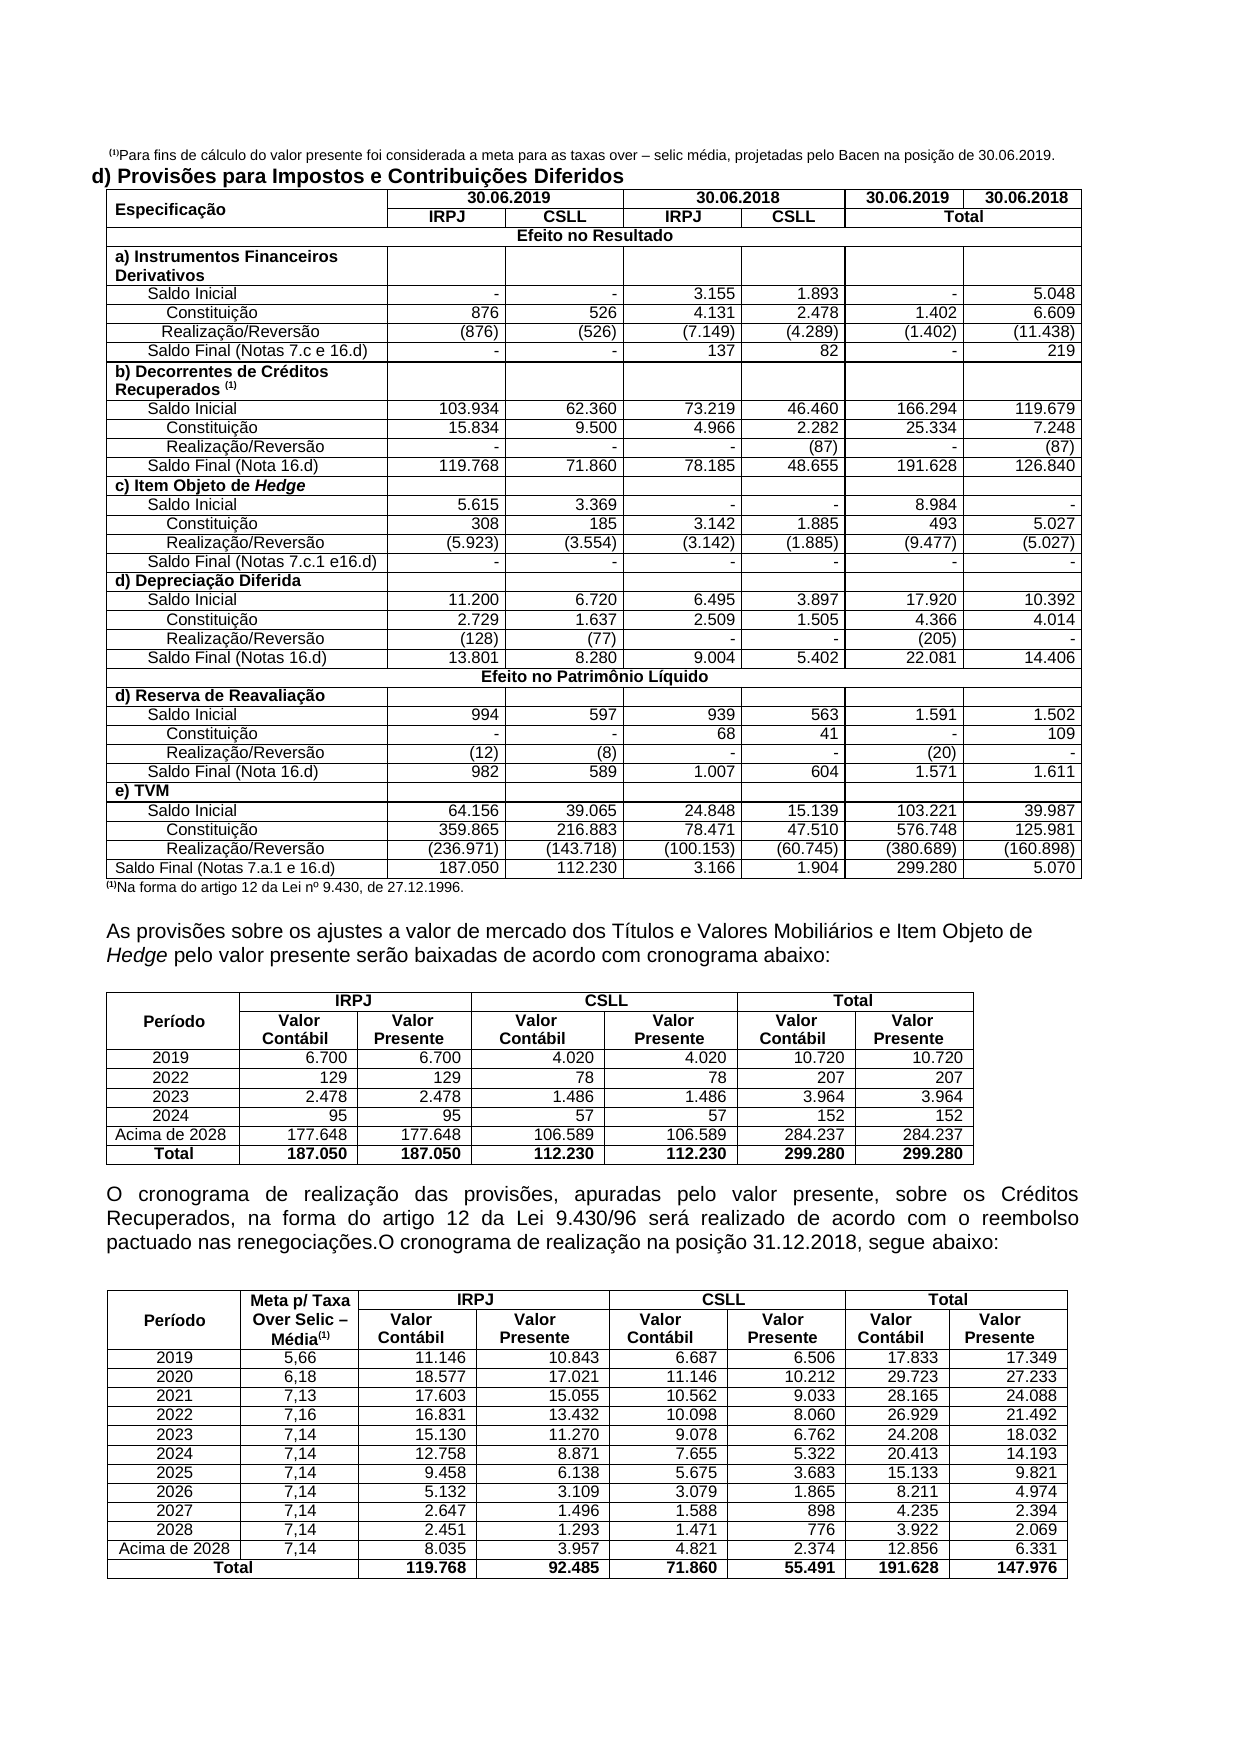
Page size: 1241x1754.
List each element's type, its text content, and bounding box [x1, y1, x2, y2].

table_cell Realização/Reversão [107, 324, 387, 342]
table_cell - [506, 343, 623, 361]
table_cell 15.139 [742, 803, 844, 821]
table_cell 3.079 [610, 1484, 727, 1502]
table_cell (5.027) [964, 535, 1081, 553]
table_header 30.06.2019 [846, 190, 963, 208]
table_cell (77) [506, 630, 623, 648]
table_cell 776 [728, 1522, 845, 1540]
table_cell 27.233 [950, 1369, 1067, 1387]
table_cell [624, 688, 741, 706]
table_cell CSLL [506, 209, 623, 227]
table_cell 284.237 [738, 1127, 855, 1145]
table_cell 7.248 [964, 420, 1081, 438]
table_cell 14.193 [950, 1446, 1067, 1464]
table_cell Constituição [107, 611, 387, 629]
table_cell 982 [388, 764, 505, 782]
table_cell (380.689) [846, 841, 963, 859]
table_cell 3.964 [738, 1089, 855, 1107]
table_cell 14.406 [964, 650, 1081, 667]
table_cell 5,66 [241, 1350, 358, 1368]
table_cell 7,14 [241, 1522, 358, 1540]
table_cell 1.893 [742, 286, 844, 304]
table_cell IRPJ [624, 209, 741, 227]
table_cell - [624, 745, 741, 763]
table_cell 8.035 [359, 1541, 476, 1559]
table_cell Valor Presente [358, 1012, 471, 1049]
table_cell 4.014 [964, 611, 1081, 629]
table_cell [964, 783, 1081, 801]
table_cell [846, 688, 963, 706]
table_header IRPJ [240, 993, 471, 1011]
table_cell 1.502 [964, 707, 1081, 725]
table_cell (12) [388, 745, 505, 763]
table_cell [624, 783, 741, 801]
table_cell 207 [856, 1069, 973, 1087]
table_cell 1.885 [742, 516, 844, 534]
table_cell 10.098 [610, 1407, 727, 1425]
table_cell 28.165 [846, 1388, 949, 1406]
table_cell [964, 247, 1081, 285]
table_cell [506, 247, 623, 285]
table_cell [742, 247, 844, 285]
table_cell 92.485 [477, 1560, 609, 1578]
table_cell 8.060 [728, 1407, 845, 1425]
table_cell Constituição [107, 726, 387, 744]
table_cell 119.768 [359, 1560, 476, 1578]
table_header CSLL [472, 993, 737, 1011]
table_cell 187.050 [240, 1146, 357, 1164]
table_cell 2.647 [359, 1503, 476, 1521]
table_cell 2.509 [624, 611, 741, 629]
table_cell 8.984 [846, 496, 963, 514]
table_cell (8) [506, 745, 623, 763]
table_cell Saldo Inicial [107, 401, 387, 419]
table_cell 119.768 [388, 458, 505, 476]
table_cell 18.577 [359, 1369, 476, 1387]
table_cell 3.683 [728, 1465, 845, 1482]
table_cell 2025 [108, 1465, 240, 1482]
table_cell (20) [846, 745, 963, 763]
table_cell 129 [240, 1069, 357, 1087]
table_cell 57 [605, 1108, 737, 1126]
table_cell 6.506 [728, 1350, 845, 1368]
table_cell - [624, 554, 741, 572]
table_cell - [964, 630, 1081, 648]
table_cell 152 [738, 1108, 855, 1126]
table_cell Efeito no Resultado [107, 228, 1081, 246]
table_cell 898 [728, 1503, 845, 1521]
table_cell 119.679 [964, 401, 1081, 419]
table_cell 41 [742, 726, 844, 744]
table_cell 1.637 [506, 611, 623, 629]
table_cell (143.718) [506, 841, 623, 859]
table_cell 82 [742, 343, 844, 361]
table_cell [964, 477, 1081, 495]
table_cell 604 [742, 764, 844, 782]
table_cell 299.280 [846, 860, 963, 878]
table_cell 11.146 [359, 1350, 476, 1368]
table_cell 2.069 [950, 1522, 1067, 1540]
table_cell 2021 [108, 1388, 240, 1406]
table_cell 9.004 [624, 650, 741, 667]
table_cell 6.700 [358, 1050, 471, 1068]
table_cell 1.591 [846, 707, 963, 725]
table_cell Total [107, 1146, 239, 1164]
table_cell Efeito no Patrimônio Líquido [107, 669, 1081, 687]
table_cell [846, 573, 963, 591]
table_cell 18.032 [950, 1426, 1067, 1444]
table_cell 78.185 [624, 458, 741, 476]
table_cell Constituição [107, 516, 387, 534]
table_cell (526) [506, 324, 623, 342]
table_cell 177.648 [358, 1127, 471, 1145]
table_cell (3.554) [506, 535, 623, 553]
table_cell 112.230 [605, 1146, 737, 1164]
table_cell 177.648 [240, 1127, 357, 1145]
table_cell 147.976 [950, 1560, 1067, 1578]
table_header Total [846, 1291, 1067, 1309]
table_cell 10.843 [477, 1350, 609, 1368]
table_cell (876) [388, 324, 505, 342]
table_cell Saldo Inicial [107, 592, 387, 610]
table_cell 15.055 [477, 1388, 609, 1406]
table_cell Realização/Reversão [107, 535, 387, 553]
table_cell 68 [624, 726, 741, 744]
table_cell 17.349 [950, 1350, 1067, 1368]
table_cell 9.821 [950, 1465, 1067, 1482]
table_cell 994 [388, 707, 505, 725]
table_header Período [108, 1291, 240, 1349]
table_cell Saldo Final (Notas 7.c e 16.d) [107, 343, 387, 361]
table_cell - [742, 496, 844, 514]
table_cell 57 [472, 1108, 604, 1126]
table_cell (3.142) [624, 535, 741, 553]
table_cell Valor Presente [950, 1310, 1067, 1349]
table_cell - [388, 726, 505, 744]
table_cell Realização/Reversão [107, 745, 387, 763]
table_cell Saldo Final (Notas 7.a.1 e 16.d) [107, 860, 387, 878]
table_cell 1.865 [728, 1484, 845, 1502]
table_cell 3.897 [742, 592, 844, 610]
table_cell 16.831 [359, 1407, 476, 1425]
table_cell (9.477) [846, 535, 963, 553]
table_cell 5.675 [610, 1465, 727, 1482]
table_cell Valor Contábil [359, 1310, 476, 1349]
table_cell 3.155 [624, 286, 741, 304]
table_cell 2.394 [950, 1503, 1067, 1521]
table_cell 2027 [108, 1503, 240, 1521]
table_cell (1.402) [846, 324, 963, 342]
table_header IRPJ [359, 1291, 609, 1309]
table_cell 1.471 [610, 1522, 727, 1540]
table_cell 2.478 [358, 1089, 471, 1107]
table_cell [964, 573, 1081, 591]
table_header Total [738, 993, 973, 1011]
table_cell [506, 477, 623, 495]
table_cell 7,14 [241, 1446, 358, 1464]
table_cell - [964, 554, 1081, 572]
table_cell 308 [388, 516, 505, 534]
table_cell 2024 [107, 1108, 239, 1126]
table_cell 3.166 [624, 860, 741, 878]
table_cell 64.156 [388, 803, 505, 821]
table_cell 78 [605, 1069, 737, 1087]
table_cell 25.334 [846, 420, 963, 438]
table_cell 9.500 [506, 420, 623, 438]
table_cell 187.050 [358, 1146, 471, 1164]
table_cell 15.834 [388, 420, 505, 438]
table_cell [846, 477, 963, 495]
table_cell Saldo Final (Nota 16.d) [107, 764, 387, 782]
table_cell [742, 573, 844, 591]
table_cell Valor Presente [728, 1310, 845, 1349]
table_cell 299.280 [856, 1146, 973, 1164]
table_cell - [506, 286, 623, 304]
table_cell 216.883 [506, 822, 623, 840]
table_cell - [624, 439, 741, 457]
table_cell 4.966 [624, 420, 741, 438]
table_cell 3.369 [506, 496, 623, 514]
table_cell 73.219 [624, 401, 741, 419]
table_cell 10.392 [964, 592, 1081, 610]
table_cell b) Decorrentes de Créditos Recuperados (1) [107, 363, 387, 400]
table_cell 21.492 [950, 1407, 1067, 1425]
table_cell (205) [846, 630, 963, 648]
table_cell (100.153) [624, 841, 741, 859]
table_cell 22.081 [846, 650, 963, 667]
table_cell 7,13 [241, 1388, 358, 1406]
table_cell 299.280 [738, 1146, 855, 1164]
table_cell 6,18 [241, 1369, 358, 1387]
table_cell - [742, 630, 844, 648]
table_cell 11.270 [477, 1426, 609, 1444]
table_cell 106.589 [472, 1127, 604, 1145]
table_cell (7.149) [624, 324, 741, 342]
table_cell Acima de 2028 [108, 1541, 240, 1559]
table_cell 3.922 [846, 1522, 949, 1540]
table_cell 10.720 [856, 1050, 973, 1068]
table_cell 126.840 [964, 458, 1081, 476]
table_cell 6.138 [477, 1465, 609, 1482]
text Hedge pelo valor presente serão baixadas de acordo com cronograma abaixo: [106, 943, 1226, 967]
table_cell Valor Presente [477, 1310, 609, 1349]
table_cell 2019 [108, 1350, 240, 1368]
table_cell 359.865 [388, 822, 505, 840]
table_cell 62.360 [506, 401, 623, 419]
table_cell - [506, 554, 623, 572]
table_cell e) TVM [107, 783, 387, 801]
table_cell 3.109 [477, 1484, 609, 1502]
table_cell [388, 688, 505, 706]
table_cell 78 [472, 1069, 604, 1087]
table_cell 3.142 [624, 516, 741, 534]
table_cell 15.133 [846, 1465, 949, 1482]
table_cell 8.211 [846, 1484, 949, 1502]
table_cell [846, 783, 963, 801]
table_cell [742, 688, 844, 706]
table_cell 5.615 [388, 496, 505, 514]
table_cell 3.964 [856, 1089, 973, 1107]
table_cell 526 [506, 305, 623, 323]
table_cell - [964, 745, 1081, 763]
table_cell 1.496 [477, 1503, 609, 1521]
table_cell 1.293 [477, 1522, 609, 1540]
table_cell - [846, 286, 963, 304]
table_cell [742, 363, 844, 400]
table_cell Realização/Reversão [107, 630, 387, 648]
table_cell (1.885) [742, 535, 844, 553]
table_cell 106.589 [605, 1127, 737, 1145]
table_cell 4.974 [950, 1484, 1067, 1502]
table_header CSLL [610, 1291, 845, 1309]
table_cell [388, 783, 505, 801]
table_cell (4.289) [742, 324, 844, 342]
table_cell Saldo Inicial [107, 707, 387, 725]
table_cell 15.130 [359, 1426, 476, 1444]
table_cell - [388, 439, 505, 457]
table_cell 2024 [108, 1446, 240, 1464]
table_cell 876 [388, 305, 505, 323]
table_cell - [388, 343, 505, 361]
table_cell 2.478 [240, 1089, 357, 1107]
table_cell 71.860 [506, 458, 623, 476]
table_cell 939 [624, 707, 741, 725]
table_cell Constituição [107, 420, 387, 438]
table_cell Constituição [107, 822, 387, 840]
table_cell Valor Presente [856, 1012, 973, 1049]
table_cell Total [846, 209, 1081, 227]
table_cell [624, 247, 741, 285]
table_cell 207 [738, 1069, 855, 1087]
table_cell Saldo Final (Nota 16.d) [107, 458, 387, 476]
table_cell 4.131 [624, 305, 741, 323]
table_header Meta p/ Taxa Over Selic – Média(1) [241, 1291, 358, 1349]
table_cell [964, 363, 1081, 400]
table_cell Total [108, 1560, 358, 1578]
table_cell 2026 [108, 1484, 240, 1502]
table_cell 112.230 [506, 860, 623, 878]
table_cell 11.146 [610, 1369, 727, 1387]
table_cell (60.745) [742, 841, 844, 859]
table_cell 78.471 [624, 822, 741, 840]
table_cell [964, 688, 1081, 706]
table_cell 7,14 [241, 1484, 358, 1502]
table_cell - [846, 439, 963, 457]
table_header Especificação [107, 190, 387, 227]
table_cell 1.486 [472, 1089, 604, 1107]
table_cell 12.758 [359, 1446, 476, 1464]
table_cell - [742, 745, 844, 763]
table_cell 17.021 [477, 1369, 609, 1387]
table_cell 39.987 [964, 803, 1081, 821]
table_cell - [742, 554, 844, 572]
table_cell [742, 783, 844, 801]
table_cell 17.833 [846, 1350, 949, 1368]
table_cell 46.460 [742, 401, 844, 419]
table_cell 13.432 [477, 1407, 609, 1425]
table_cell 219 [964, 343, 1081, 361]
table_cell 1.402 [846, 305, 963, 323]
table_cell 5.132 [359, 1484, 476, 1502]
table_cell 7,16 [241, 1407, 358, 1425]
table_cell Saldo Inicial [107, 286, 387, 304]
table_cell 6.331 [950, 1541, 1067, 1559]
table_cell (11.438) [964, 324, 1081, 342]
table_cell Valor Contábil [240, 1012, 357, 1049]
table_cell Realização/Reversão [107, 841, 387, 859]
table_cell [506, 573, 623, 591]
table_cell 2023 [108, 1426, 240, 1444]
table_cell 29.723 [846, 1369, 949, 1387]
table_cell - [388, 554, 505, 572]
table_cell 493 [846, 516, 963, 534]
table_cell 24.208 [846, 1426, 949, 1444]
table_header Período [107, 993, 239, 1049]
table_cell 2023 [107, 1089, 239, 1107]
table_cell [742, 477, 844, 495]
table_cell [624, 573, 741, 591]
table_cell [506, 363, 623, 400]
table_cell 9.078 [610, 1426, 727, 1444]
table_cell 137 [624, 343, 741, 361]
table_cell 563 [742, 707, 844, 725]
table_cell - [506, 439, 623, 457]
table_cell 6.720 [506, 592, 623, 610]
table_cell (160.898) [964, 841, 1081, 859]
table_cell 24.088 [950, 1388, 1067, 1406]
table_cell Acima de 2028 [107, 1127, 239, 1145]
table_cell Valor Contábil [846, 1310, 949, 1349]
table_cell 2.451 [359, 1522, 476, 1540]
table_cell Saldo Inicial [107, 803, 387, 821]
table_cell Valor Presente [605, 1012, 737, 1049]
table_cell 6.609 [964, 305, 1081, 323]
table_cell - [624, 496, 741, 514]
table_cell 10.720 [738, 1050, 855, 1068]
table_cell [624, 477, 741, 495]
table_cell 4.366 [846, 611, 963, 629]
table_cell - [506, 726, 623, 744]
table_cell 103.221 [846, 803, 963, 821]
table_cell 11.200 [388, 592, 505, 610]
table_cell 24.848 [624, 803, 741, 821]
table_cell 191.628 [846, 458, 963, 476]
table_cell 1.505 [742, 611, 844, 629]
table_cell (128) [388, 630, 505, 648]
text (1)Na forma do artigo 12 da Lei nº 9.430, de 27.12.1996. [106, 879, 1226, 896]
table_cell - [846, 343, 963, 361]
text (1)Para fins de cálculo do valor presente foi considerada a meta para as taxas over – selic média, projetadas pelo Bacen na posição de 30.06.2019. [109, 147, 1226, 164]
table_cell 191.628 [846, 1560, 949, 1578]
table_cell CSLL [742, 209, 844, 227]
table_header 30.06.2019 [388, 190, 623, 208]
table_cell 589 [506, 764, 623, 782]
table_cell [506, 688, 623, 706]
table_cell [624, 363, 741, 400]
table_cell [388, 573, 505, 591]
table_cell Saldo Inicial [107, 496, 387, 514]
table_cell 13.801 [388, 650, 505, 667]
table_cell 7,14 [241, 1426, 358, 1444]
table_cell Saldo Final (Notas 7.c.1 e16.d) [107, 554, 387, 572]
table_cell 95 [358, 1108, 471, 1126]
table_cell 103.934 [388, 401, 505, 419]
subtitle Provisões para Impostos e Contribuições Diferidos [91, 164, 1226, 188]
table_cell [846, 247, 963, 285]
table_cell 4.235 [846, 1503, 949, 1521]
table_cell 185 [506, 516, 623, 534]
table_cell 55.491 [728, 1560, 845, 1578]
table_cell Saldo Final (Notas 16.d) [107, 650, 387, 667]
table_cell 2022 [108, 1407, 240, 1425]
table_cell [388, 247, 505, 285]
table_cell 39.065 [506, 803, 623, 821]
table_cell 2.374 [728, 1541, 845, 1559]
table_cell 5.048 [964, 286, 1081, 304]
table_cell 597 [506, 707, 623, 725]
table_cell 71.860 [610, 1560, 727, 1578]
table_cell 112.230 [472, 1146, 604, 1164]
table_cell 284.237 [856, 1127, 973, 1145]
table_cell Realização/Reversão [107, 439, 387, 457]
table_header 30.06.2018 [624, 190, 844, 208]
table_cell 1.571 [846, 764, 963, 782]
table_cell - [624, 630, 741, 648]
table_cell 10.212 [728, 1369, 845, 1387]
table_cell - [846, 554, 963, 572]
table_cell 109 [964, 726, 1081, 744]
table_cell 125.981 [964, 822, 1081, 840]
table_cell 5.027 [964, 516, 1081, 534]
table_cell (236.971) [388, 841, 505, 859]
table_cell - [388, 286, 505, 304]
table_cell - [964, 496, 1081, 514]
table_cell 4.020 [472, 1050, 604, 1068]
text As provisões sobre os ajustes a valor de mercado dos Títulos e Valores Mobiliários e Item Objeto de [106, 919, 1226, 943]
table_cell IRPJ [388, 209, 505, 227]
table_cell 12.856 [846, 1541, 949, 1559]
table_cell 2020 [108, 1369, 240, 1387]
table_cell 1.588 [610, 1503, 727, 1521]
table_cell 2028 [108, 1522, 240, 1540]
table_cell 6.495 [624, 592, 741, 610]
table_cell Valor Contábil [738, 1012, 855, 1049]
table_cell 9.033 [728, 1388, 845, 1406]
table_cell 1.904 [742, 860, 844, 878]
table_cell [388, 363, 505, 400]
table_cell 6.762 [728, 1426, 845, 1444]
table_cell 7,14 [241, 1465, 358, 1482]
table_cell 47.510 [742, 822, 844, 840]
table_cell [388, 477, 505, 495]
table_cell - [846, 726, 963, 744]
table_cell (87) [742, 439, 844, 457]
table_cell 17.603 [359, 1388, 476, 1406]
table_cell Valor Contábil [472, 1012, 604, 1049]
table_cell 1.611 [964, 764, 1081, 782]
table_cell 2.282 [742, 420, 844, 438]
table_cell 6.687 [610, 1350, 727, 1368]
table_cell 4.821 [610, 1541, 727, 1559]
table_cell 5.070 [964, 860, 1081, 878]
table_cell 7.655 [610, 1446, 727, 1464]
table_cell 9.458 [359, 1465, 476, 1482]
table_cell 166.294 [846, 401, 963, 419]
table_cell d) Reserva de Reavaliação [107, 688, 387, 706]
table_cell 1.007 [624, 764, 741, 782]
table_cell 2022 [107, 1069, 239, 1087]
table_cell 152 [856, 1108, 973, 1126]
table_cell 129 [358, 1069, 471, 1087]
table_cell 7,14 [241, 1541, 358, 1559]
table_cell 26.929 [846, 1407, 949, 1425]
table_cell 7,14 [241, 1503, 358, 1521]
table_cell 10.562 [610, 1388, 727, 1406]
text O cronograma de realização das provisões, apuradas pelo valor presente, sobre os Créditos Recuperados, na forma do artigo 12 da Lei 9.430/96 será realizado de acordo com o reembolso pactuado nas renegociações.O cronograma de realização na posição 31.12.2018, segue abaixo: [106, 1182, 1080, 1253]
table_cell (87) [964, 439, 1081, 457]
table_cell Valor Contábil [610, 1310, 727, 1349]
table_cell 20.413 [846, 1446, 949, 1464]
table_cell 3.957 [477, 1541, 609, 1559]
table_cell (5.923) [388, 535, 505, 553]
table_cell 8.280 [506, 650, 623, 667]
table_cell 2.478 [742, 305, 844, 323]
table_cell [846, 363, 963, 400]
table_cell 4.020 [605, 1050, 737, 1068]
table_cell 187.050 [388, 860, 505, 878]
table_cell [506, 783, 623, 801]
table_cell Constituição [107, 305, 387, 323]
table_cell 6.700 [240, 1050, 357, 1068]
table_cell 576.748 [846, 822, 963, 840]
table_cell c) Item Objeto de Hedge [107, 477, 387, 495]
table_cell a) Instrumentos Financeiros Derivativos [107, 247, 387, 285]
table_cell 48.655 [742, 458, 844, 476]
table_cell 95 [240, 1108, 357, 1126]
table_header 30.06.2018 [964, 190, 1081, 208]
table_cell 17.920 [846, 592, 963, 610]
table_cell 2.729 [388, 611, 505, 629]
table_cell d) Depreciação Diferida [107, 573, 387, 591]
table_cell 1.486 [605, 1089, 737, 1107]
table_cell 2019 [107, 1050, 239, 1068]
table_cell 8.871 [477, 1446, 609, 1464]
table_cell 5.322 [728, 1446, 845, 1464]
table_cell 5.402 [742, 650, 844, 667]
